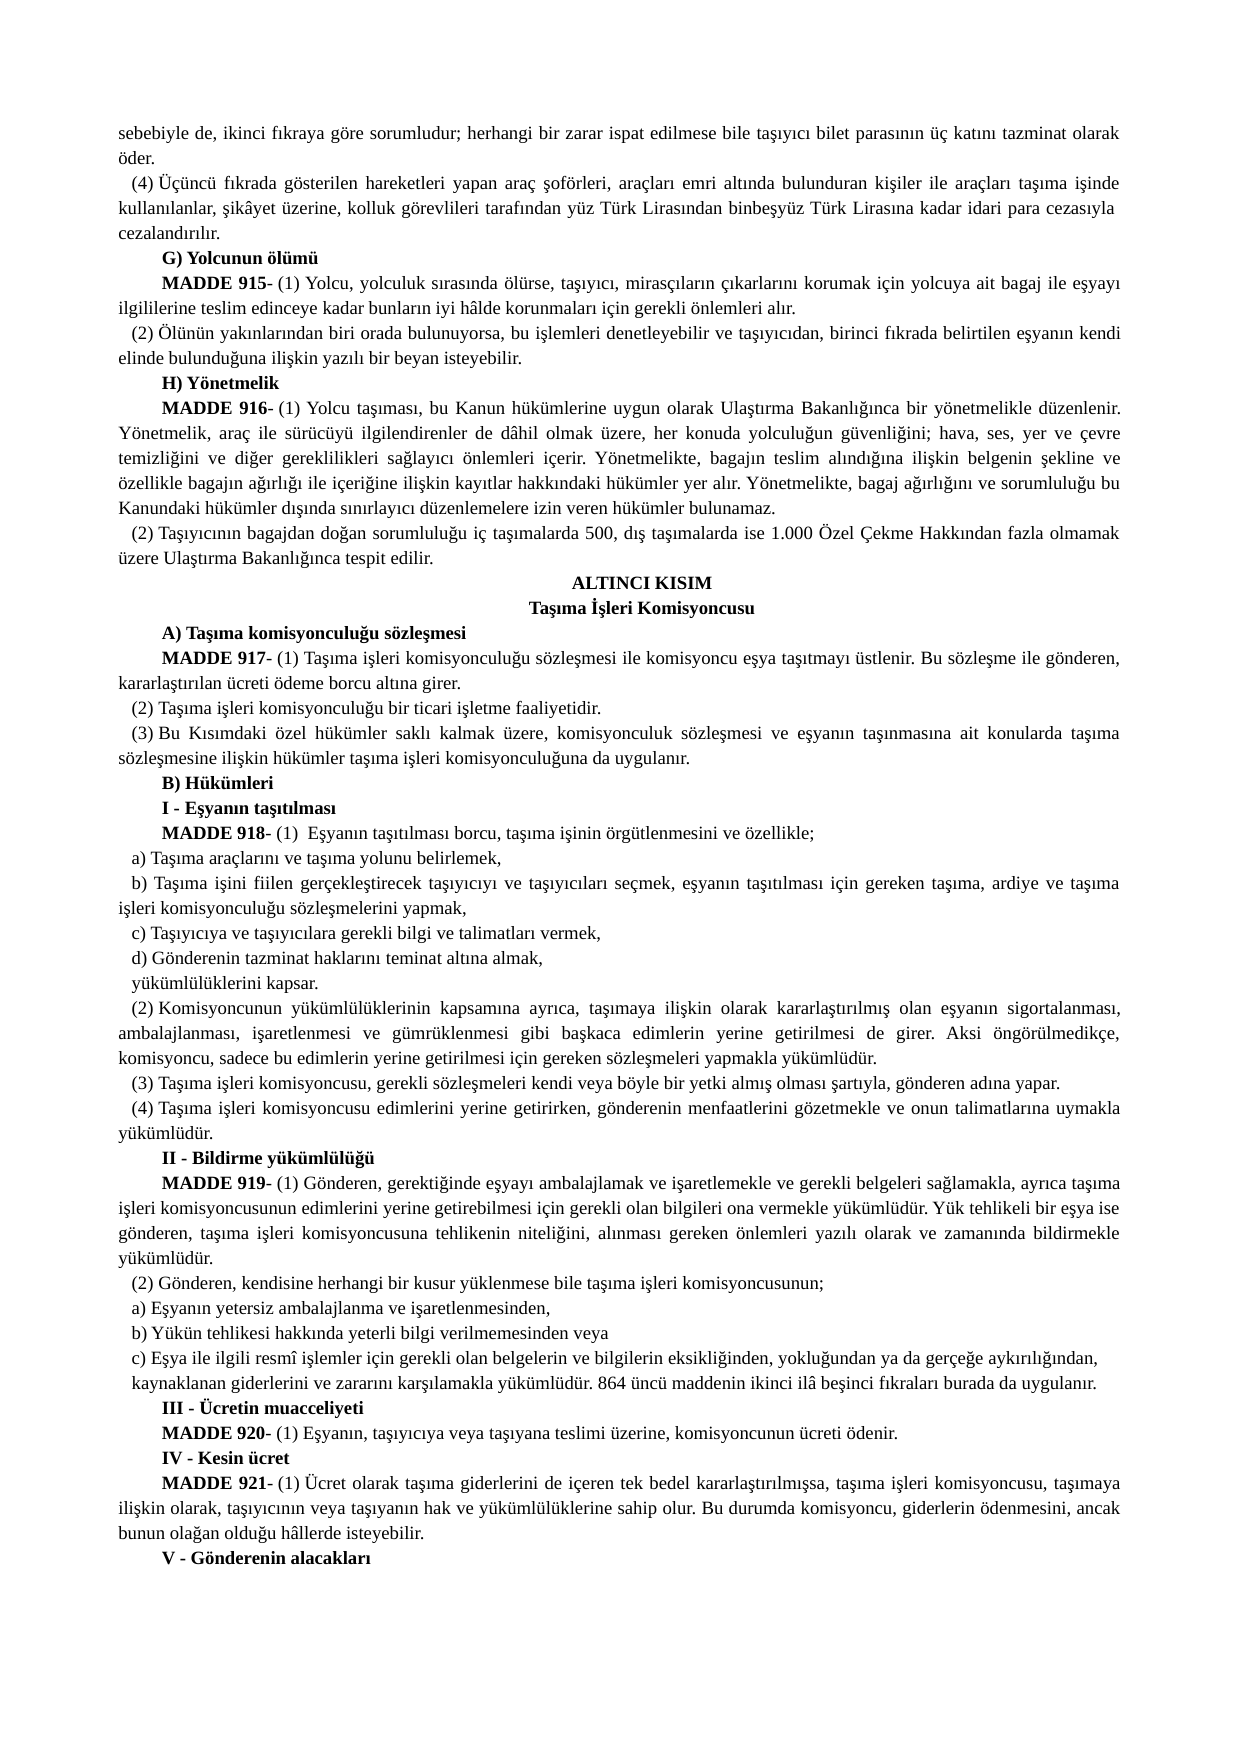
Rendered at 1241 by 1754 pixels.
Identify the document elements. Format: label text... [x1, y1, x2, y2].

text MADDE 916- (1) Yolcu taşıması, bu Kanun hükümlerine uygun olarak Ulaştırma Bakanlığınca bir yönetmelikle düzenlenir. Yönetmelik, araç ile sürücüyü ilgilendirenler de dâhil olmak üzere, her konuda yolculuğun güvenliğini; hava, ses, yer ve çevre temizliğini ve diğer gereklilikleri sağlayıcı önlemleri içerir. Yönetmelikte, bagajın teslim alındığına ilişkin belgenin şekline ve özellikle bagajın ağırlığı ile içeriğine ilişkin kayıtlar hakkındaki hükümler yer alır. Yönetmelikte, bagaj ağırlığını ve sorumluluğu bu Kanundaki hükümler dışında sınırlayıcı düzenlemelere izin veren hükümler bulunamaz. [118, 393, 1122, 518]
text I - Eşyanın taşıtılması [118, 793, 1122, 818]
text ALTINCI KISIM [118, 568, 1122, 593]
text (4) Taşıma işleri komisyoncusu edimlerini yerine getirirken, gönderenin menfaatlerini gözetmekle ve onun talimatlarına uymakla yükümlüdür. [118, 1093, 1122, 1143]
text (2) Gönderen, kendisine herhangi bir kusur yüklenmese bile taşıma işleri komisyoncusunun; [118, 1268, 1122, 1293]
text b) Taşıma işini fiilen gerçekleştirecek taşıyıcıyı ve taşıyıcıları seçmek, eşyanın taşıtılması için gereken taşıma, ardiye ve taşıma işleri komisyonculuğu sözleşmelerini yapmak, [118, 868, 1122, 918]
text yükümlülüklerini kapsar. [118, 968, 1122, 993]
text c) Eşya ile ilgili resmî işlemler için gerekli olan belgelerin ve bilgilerin eksikliğinden, yokluğundan ya da gerçeğe aykırılığından, [118, 1343, 1122, 1368]
text kaynaklanan giderlerini ve zararını karşılamakla yükümlüdür. 864 üncü maddenin ikinci ilâ beşinci fıkraları burada da uygulanır. [118, 1368, 1122, 1393]
text sebebiyle de, ikinci fıkraya göre sorumludur; herhangi bir zarar ispat edilmese bile taşıyıcı bilet parasının üç katını tazminat olarak öder. [118, 118, 1122, 168]
text III - Ücretin muacceliyeti [118, 1393, 1122, 1418]
text MADDE 917- (1) Taşıma işleri komisyonculuğu sözleşmesi ile komisyoncu eşya taşıtmayı üstlenir. Bu sözleşme ile gönderen, kararlaştırılan ücreti ödeme borcu altına girer. [118, 643, 1122, 693]
text (2) Taşıyıcının bagajdan doğan sorumluluğu iç taşımalarda 500, dış taşımalarda ise 1.000 Özel Çekme Hakkından fazla olmamak üzere Ulaştırma Bakanlığınca tespit edilir. [118, 518, 1122, 568]
text (3) Bu Kısımdaki özel hükümler saklı kalmak üzere, komisyonculuk sözleşmesi ve eşyanın taşınmasına ait konularda taşıma sözleşmesine ilişkin hükümler taşıma işleri komisyonculuğuna da uygulanır. [118, 718, 1122, 768]
text A) Taşıma komisyonculuğu sözleşmesi [118, 618, 1122, 643]
text d) Gönderenin tazminat haklarını teminat altına almak, [118, 943, 1122, 968]
text b) Yükün tehlikesi hakkında yeterli bilgi verilmemesinden veya [118, 1318, 1122, 1343]
text MADDE 919- (1) Gönderen, gerektiğinde eşyayı ambalajlamak ve işaretlemekle ve gerekli belgeleri sağlamakla, ayrıca taşıma işleri komisyoncusunun edimlerini yerine getirebilmesi için gerekli olan bilgileri ona vermekle yükümlüdür. Yük tehlikeli bir eşya ise gönderen, taşıma işleri komisyoncusuna tehlikenin niteliğini, alınması gereken önlemleri yazılı olarak ve zamanında bildirmekle yükümlüdür. [118, 1168, 1122, 1268]
text MADDE 921- (1) Ücret olarak taşıma giderlerini de içeren tek bedel kararlaştırılmışsa, taşıma işleri komisyoncusu, taşımaya ilişkin olarak, taşıyıcının veya taşıyanın hak ve yükümlülüklerine sahip olur. Bu durumda komisyoncu, giderlerin ödenmesini, ancak bunun olağan olduğu hâllerde isteyebilir. [118, 1468, 1122, 1543]
text G) Yolcunun ölümü [118, 243, 1122, 268]
text MADDE 918- (1) Eşyanın taşıtılması borcu, taşıma işinin örgütlenmesini ve özellikle; [118, 818, 1122, 843]
text (2) Taşıma işleri komisyonculuğu bir ticari işletme faaliyetidir. [118, 693, 1122, 718]
text (3) Taşıma işleri komisyoncusu, gerekli sözleşmeleri kendi veya böyle bir yetki almış olması şartıyla, gönderen adına yapar. [118, 1068, 1122, 1093]
text (2) Komisyoncunun yükümlülüklerinin kapsamına ayrıca, taşımaya ilişkin olarak kararlaştırılmış olan eşyanın sigortalanması, ambalajlanması, işaretlenmesi ve gümrüklenmesi gibi başkaca edimlerin yerine getirilmesi de girer. Aksi öngörülmedikçe, komisyoncu, sadece bu edimlerin yerine getirilmesi için gereken sözleşmeleri yapmakla yükümlüdür. [118, 993, 1122, 1068]
text B) Hükümleri [118, 768, 1122, 793]
text II - Bildirme yükümlülüğü [118, 1143, 1122, 1168]
text (4) Üçüncü fıkrada gösterilen hareketleri yapan araç şoförleri, araçları emri altında bulunduran kişiler ile araçları taşıma işinde kullanılanlar, şikâyet üzerine, kolluk görevlileri tarafından yüz Türk Lirasından binbeşyüz Türk Lirasına kadar idari para cezasıyla cezalandırılır. [118, 168, 1122, 243]
text MADDE 915- (1) Yolcu, yolculuk sırasında ölürse, taşıyıcı, mirasçıların çıkarlarını korumak için yolcuya ait bagaj ile eşyayı ilgililerine teslim edinceye kadar bunların iyi hâlde korunmaları için gerekli önlemleri alır. [118, 268, 1122, 318]
text c) Taşıyıcıya ve taşıyıcılara gerekli bilgi ve talimatları vermek, [118, 918, 1122, 943]
text MADDE 920- (1) Eşyanın, taşıyıcıya veya taşıyana teslimi üzerine, komisyoncunun ücreti ödenir. [118, 1418, 1122, 1443]
text V - Gönderenin alacakları [118, 1543, 1122, 1568]
text Taşıma İşleri Komisyoncusu [118, 593, 1122, 618]
text H) Yönetmelik [118, 368, 1122, 393]
text (2) Ölünün yakınlarından biri orada bulunuyorsa, bu işlemleri denetleyebilir ve taşıyıcıdan, birinci fıkrada belirtilen eşyanın kendi elinde bulunduğuna ilişkin yazılı bir beyan isteyebilir. [118, 318, 1122, 368]
text a) Eşyanın yetersiz ambalajlanma ve işaretlenmesinden, [118, 1293, 1122, 1318]
text a) Taşıma araçlarını ve taşıma yolunu belirlemek, [118, 843, 1122, 868]
text IV - Kesin ücret [118, 1443, 1122, 1468]
